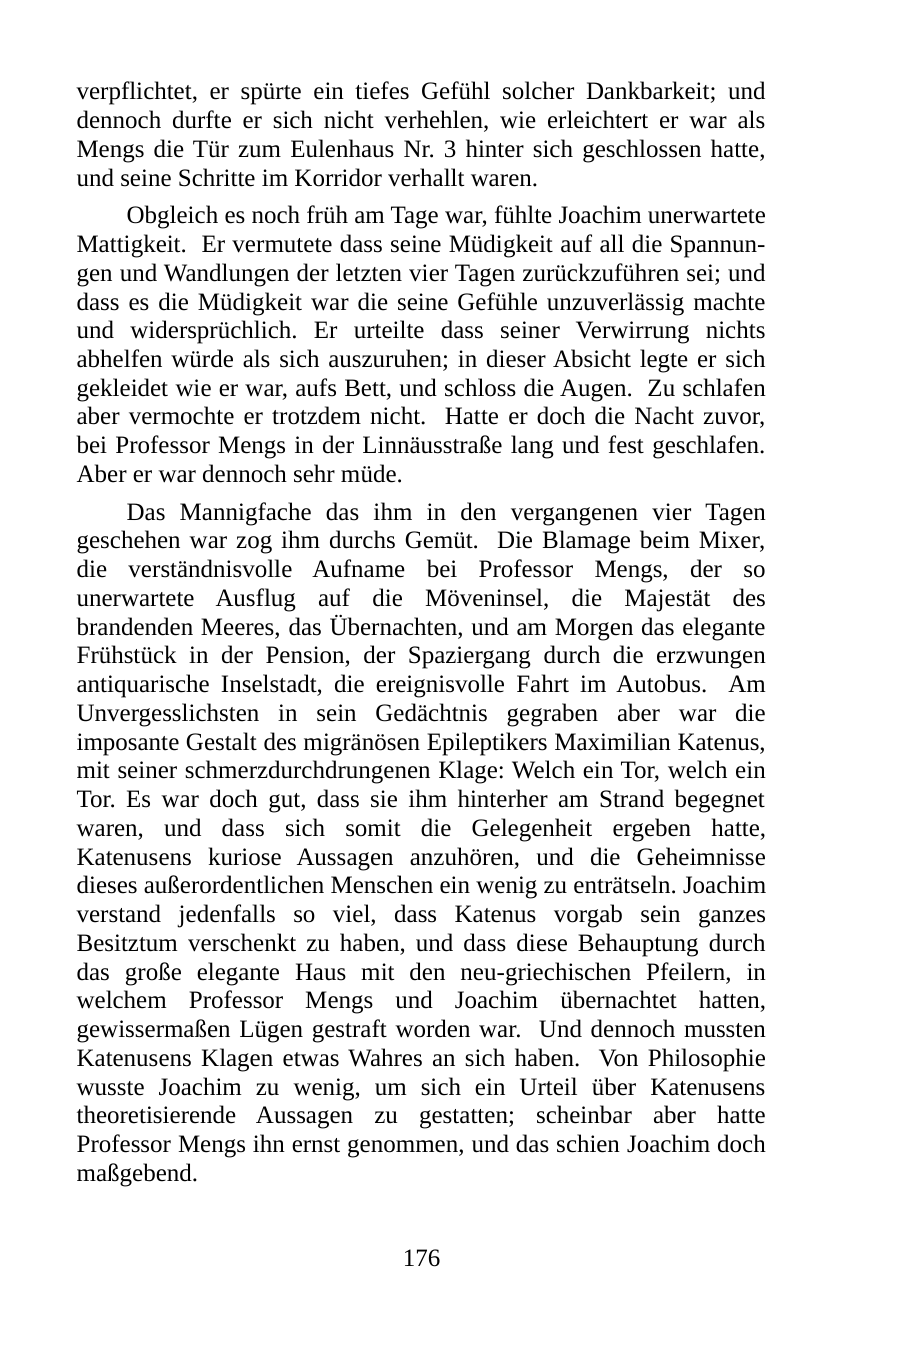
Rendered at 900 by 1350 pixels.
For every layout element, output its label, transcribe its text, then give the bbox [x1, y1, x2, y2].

text Das Mannigfache das ihm in den vergangenen vier Tagen geschehen war zog ihm durchs Gemüt. Die Blamage beim Mixer, die verständnisvolle Aufname bei Professor Mengs, der so unerwartete Ausflug auf die Möveninsel, die Majestät des brandenden Meeres, das Übernachten, und am Morgen das elegante Frühstück in der Pension, der Spaziergang durch die erzwungen antiquarische Inselstadt, die ereignisvolle Fahrt im Autobus. Am Unvergesslichsten in sein Gedächtnis gegraben aber war die imposante Gestalt des migränösen Epileptikers Maximilian Katenus, mit seiner schmerzdurchdrungenen Klage: Welch ein Tor, welch ein Tor. Es war doch gut, dass sie ihm hinterher am Strand begegnet waren, und dass sich somit die Gelegenheit ergeben hatte, Katenusens kuriose Aussagen anzuhören, und die Geheimnisse dieses außerordentlichen Menschen ein wenig zu enträtseln. Joachim verstand jedenfalls so viel, dass Katenus vorgab sein ganzes Besitztum verschenkt zu haben, und dass diese Behauptung durch das große elegante Haus mit den neu-griechischen Pfeilern, in welchem Professor Mengs und Joachim übernachtet hatten, gewissermaßen Lügen gestraft worden war. Und dennoch mussten Katenusens Klagen etwas Wahres an sich haben. Von Philosophie wusste Joachim zu wenig, um sich ein Urteil über Katenusens theoretisierende Aussagen zu gestatten; scheinbar aber hatte Professor Mengs ihn ernst genommen, und das schien Joachim doch maßgebend. [76, 497, 766, 1187]
text Obgleich es noch früh am Tage war, fühlte Joachim unerwartete Mattigkeit. Er vermutete dass seine Müdigkeit auf all die Spannun-gen und Wandlungen der letzten vier Tagen zurückzuführen sei; und dass es die Müdigkeit war die seine Gefühle unzuverlässig machte und widersprüchlich. Er urteilte dass seiner Verwirrung nichts abhelfen würde als sich auszuruhen; in dieser Absicht legte er sich gekleidet wie er war, aufs Bett, und schloss die Augen. Zu schlafen aber vermochte er trotzdem nicht. Hatte er doch die Nacht zuvor, bei Professor Mengs in der Linnäusstraße lang und fest geschlafen. Aber er war dennoch sehr müde. [76, 200, 766, 488]
text verpflichtet, er spürte ein tiefes Gefühl solcher Dankbarkeit; und dennoch durfte er sich nicht verhehlen, wie erleichtert er war als Mengs die Tür zum Eulenhaus Nr. 3 hinter sich geschlossen hatte, und seine Schritte im Korridor verhallt waren. [76, 76, 766, 191]
